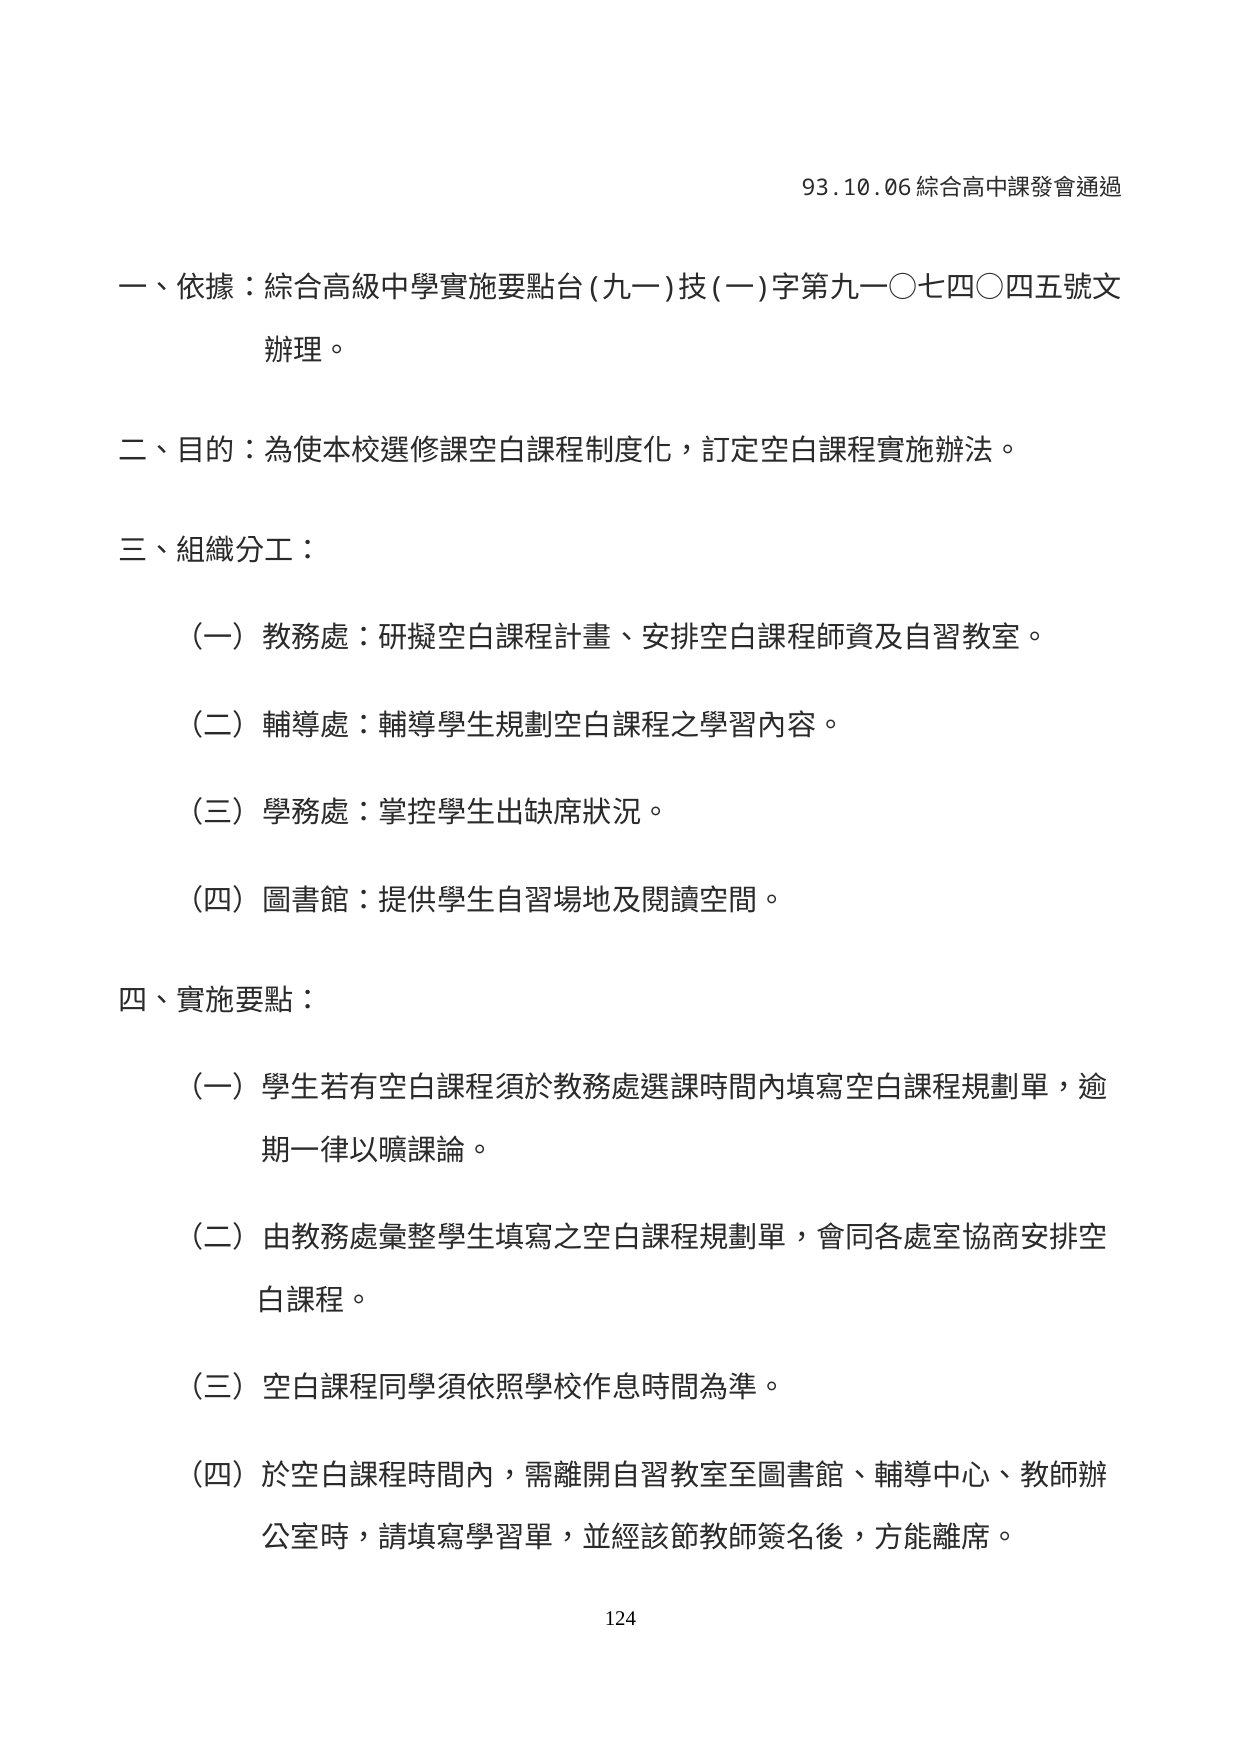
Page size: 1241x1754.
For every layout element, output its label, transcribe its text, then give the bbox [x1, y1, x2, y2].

text 四、實施要點： [118, 956, 1122, 1018]
text （四）於空白課程時間內，需離開自習教室至圖書館、輔導中心、教師辦公室時，請填寫學習單，並經該節教師簽名後，方能離席。 [174, 1431, 1122, 1556]
text 三、組織分工： [118, 506, 1122, 568]
text 一、依據：綜合高級中學實施要點台(九一)技(一)字第九一○七四○四五號文辦理。 [118, 243, 1122, 368]
text （一）學生若有空白課程須於教務處選課時間內填寫空白課程規劃單，逾期一律以曠課論。 [174, 1043, 1122, 1168]
text 93.10.06綜合高中課發會通過 [118, 143, 1122, 206]
text （四）圖書館：提供學生自習場地及閱讀空間。 [118, 856, 1122, 918]
text （二）輔導處：輔導學生規劃空白課程之學習內容。 [118, 681, 1122, 743]
text （三）學務處：掌控學生出缺席狀況。 [118, 768, 1122, 831]
text （二）由教務處彙整學生填寫之空白課程規劃單，會同各處室協商安排空白課程。 [174, 1193, 1122, 1318]
text （三）空白課程同學須依照學校作息時間為準。 [174, 1343, 1122, 1406]
text 二、目的：為使本校選修課空白課程制度化，訂定空白課程實施辦法。 [118, 406, 1122, 468]
text （一）教務處：研擬空白課程計畫、安排空白課程師資及自習教室。 [118, 593, 1122, 656]
